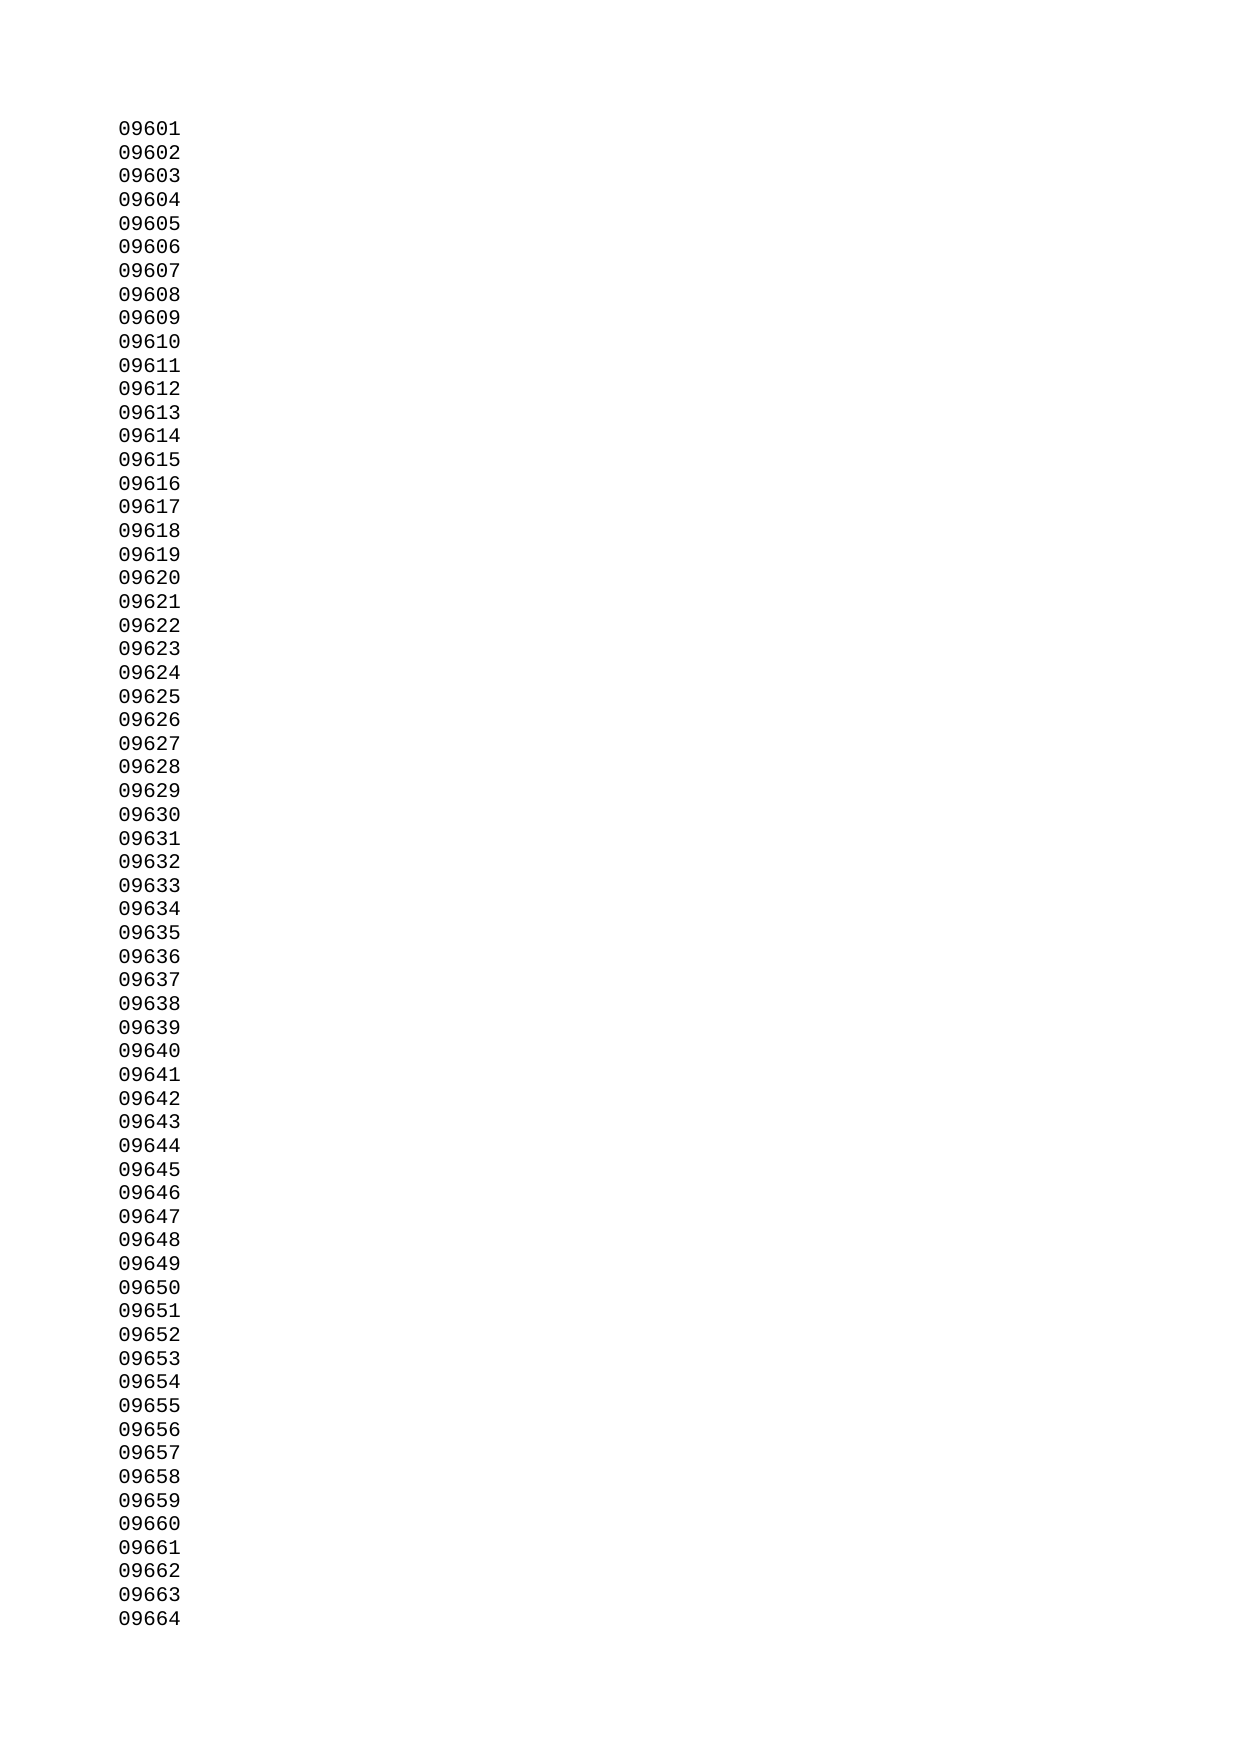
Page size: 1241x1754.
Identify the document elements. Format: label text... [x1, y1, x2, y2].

text 09664 [118, 1608, 1122, 1631]
text 09641 [118, 1064, 1122, 1088]
text 09637 [118, 969, 1122, 993]
text 09629 [118, 780, 1122, 804]
text 09604 [118, 189, 1122, 213]
text 09622 [118, 615, 1122, 638]
text 09639 [118, 1017, 1122, 1040]
text 09625 [118, 686, 1122, 709]
text 09605 [118, 213, 1122, 236]
text 09616 [118, 473, 1122, 496]
text 09642 [118, 1088, 1122, 1111]
text 09662 [118, 1561, 1122, 1584]
text 09648 [118, 1229, 1122, 1253]
text 09613 [118, 402, 1122, 426]
text 09653 [118, 1348, 1122, 1371]
text 09647 [118, 1206, 1122, 1229]
text 09636 [118, 946, 1122, 969]
text 09603 [118, 165, 1122, 189]
text 09658 [118, 1466, 1122, 1489]
text 09620 [118, 567, 1122, 591]
text 09617 [118, 496, 1122, 520]
text 09631 [118, 827, 1122, 851]
text 09657 [118, 1442, 1122, 1466]
text 09626 [118, 709, 1122, 733]
text 09630 [118, 804, 1122, 827]
text 09652 [118, 1324, 1122, 1348]
text 09602 [118, 142, 1122, 165]
text 09610 [118, 331, 1122, 354]
text 09661 [118, 1537, 1122, 1561]
text 09646 [118, 1182, 1122, 1206]
text 09635 [118, 922, 1122, 946]
text 09660 [118, 1513, 1122, 1537]
text 09606 [118, 236, 1122, 260]
text 09644 [118, 1135, 1122, 1158]
text 09633 [118, 875, 1122, 898]
text 09649 [118, 1253, 1122, 1277]
text 09645 [118, 1158, 1122, 1182]
text 09654 [118, 1371, 1122, 1395]
text 09614 [118, 426, 1122, 449]
text 09611 [118, 354, 1122, 378]
text 09632 [118, 851, 1122, 875]
text 09624 [118, 662, 1122, 686]
text 09608 [118, 284, 1122, 307]
text 09663 [118, 1584, 1122, 1608]
text 09640 [118, 1040, 1122, 1064]
text 09618 [118, 520, 1122, 544]
text 09651 [118, 1300, 1122, 1324]
text 09615 [118, 449, 1122, 473]
text 09650 [118, 1277, 1122, 1300]
text 09634 [118, 898, 1122, 922]
text 09627 [118, 733, 1122, 757]
text 09623 [118, 638, 1122, 662]
text 09656 [118, 1419, 1122, 1442]
text 09628 [118, 757, 1122, 780]
text 09619 [118, 544, 1122, 567]
text 09643 [118, 1111, 1122, 1135]
text 09638 [118, 993, 1122, 1017]
text 09621 [118, 591, 1122, 615]
text 09655 [118, 1395, 1122, 1419]
text 09601 [118, 118, 1122, 142]
text 09659 [118, 1489, 1122, 1513]
text 09607 [118, 260, 1122, 284]
text 09609 [118, 307, 1122, 331]
text 09612 [118, 378, 1122, 402]
